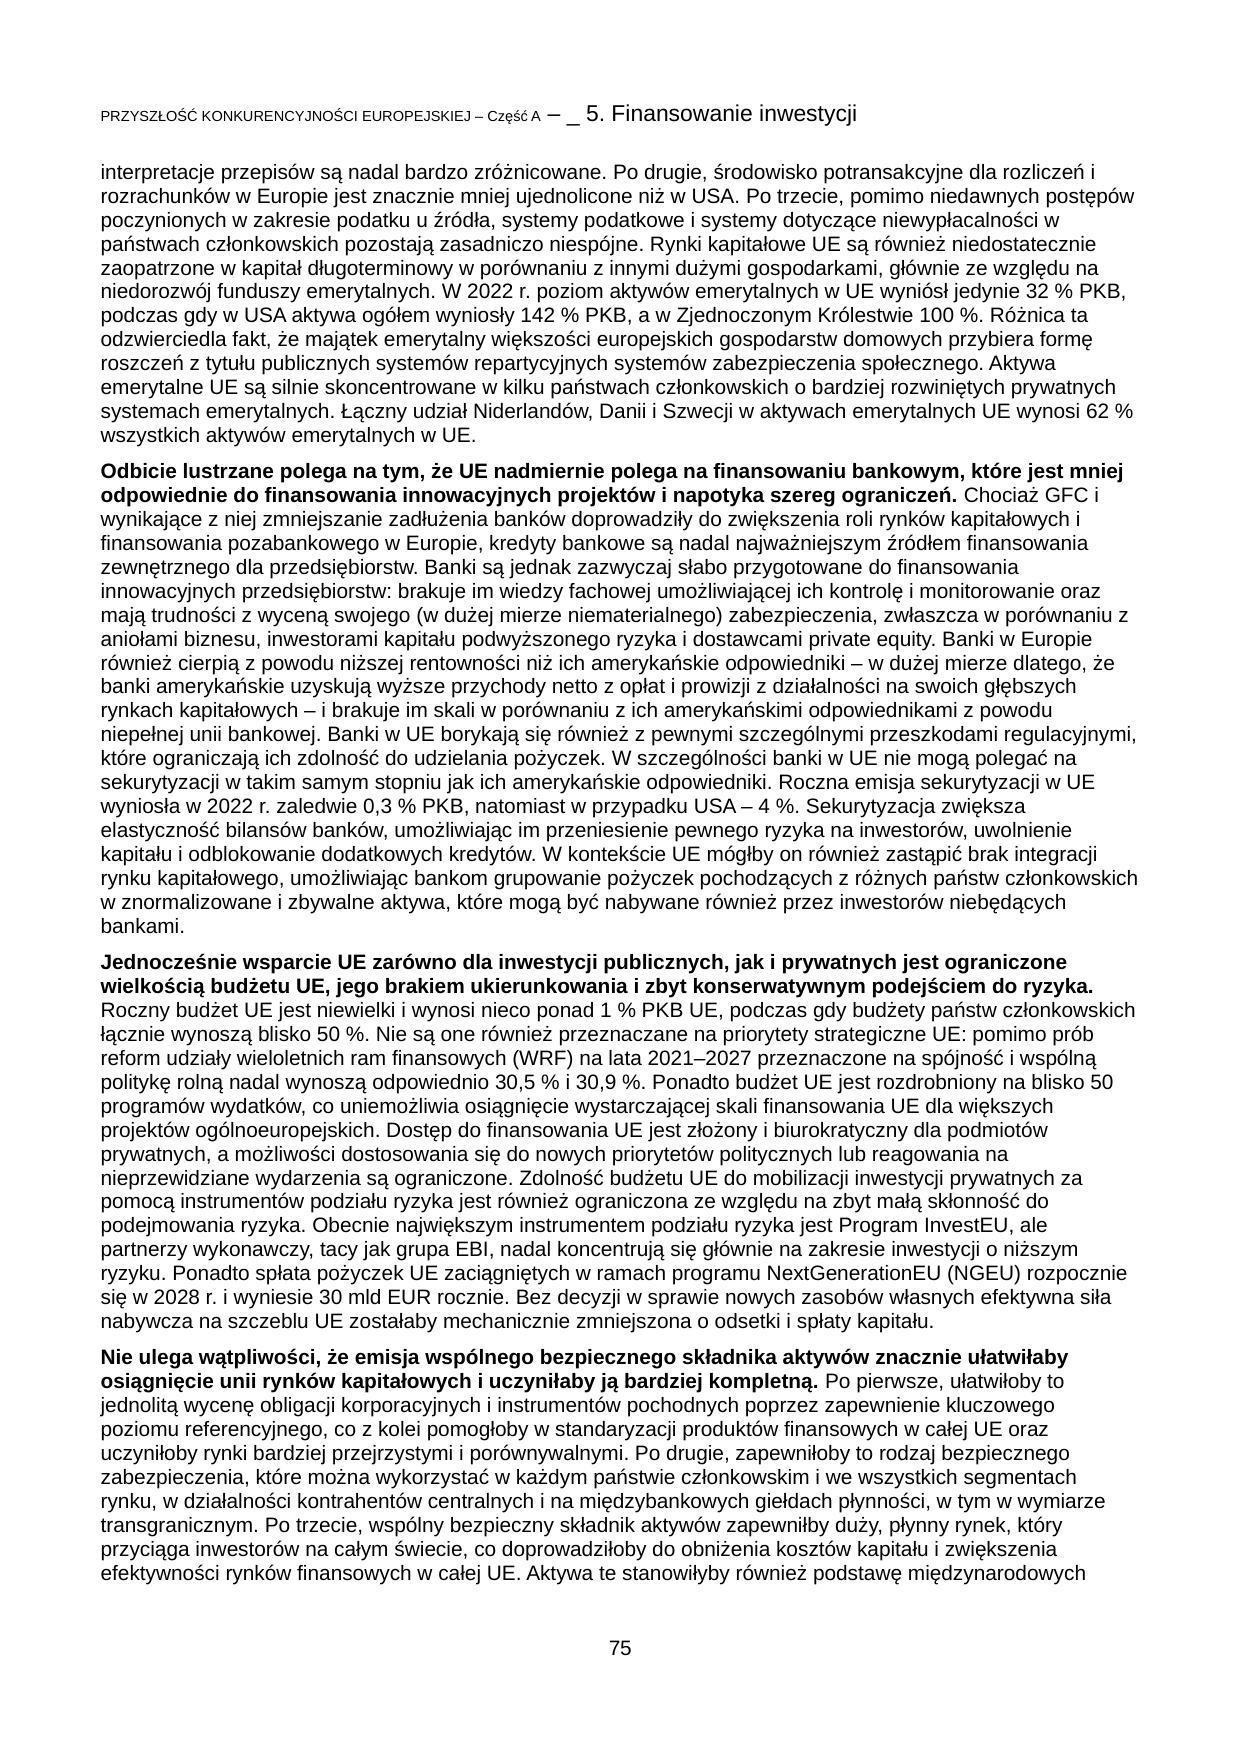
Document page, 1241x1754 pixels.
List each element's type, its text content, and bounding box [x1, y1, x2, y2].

text Jednocześnie wsparcie UE zarówno dla inwestycji publicznych, jak i prywatnych jest ograniczone wielkością budżetu UE, jego brakiem ukierunkowania i zbyt konserwatywnym podejściem do ryzyka. Roczny budżet UE jest niewielki i wynosi nieco ponad 1 % PKB UE, podczas gdy budżety państw członkowskich łącznie wynoszą blisko 50 %. Nie są one również przeznaczane na priorytety strategiczne UE: pomimo prób reform udziały wieloletnich ram finansowych (WRF) na lata 2021–2027 przeznaczone na spójność i wspólną politykę rolną nadal wynoszą odpowiednio 30,5 % i 30,9 %. Ponadto budżet UE jest rozdrobniony na blisko 50 programów wydatków, co uniemożliwia osiągnięcie wystarczającej skali finansowania UE dla większych projektów ogólnoeuropejskich. Dostęp do finansowania UE jest złożony i biurokratyczny dla podmiotów prywatnych, a możliwości dostosowania się do nowych priorytetów politycznych lub reagowania na nieprzewidziane wydarzenia są ograniczone. Zdolność budżetu UE do mobilizacji inwestycji prywatnych za pomocą instrumentów podziału ryzyka jest również ograniczona ze względu na zbyt małą skłonność do podejmowania ryzyka. Obecnie największym instrumentem podziału ryzyka jest Program InvestEU, ale partnerzy wykonawczy, tacy jak grupa EBI, nadal koncentrują się głównie na zakresie inwestycji o niższym ryzyku. Ponadto spłata pożyczek UE zaciągniętych w ramach programu NextGenerationEU (NGEU) rozpocznie się w 2028 r. i wyniesie 30 mld EUR rocznie. Bez decyzji w sprawie nowych zasobów własnych efektywna siła nabywcza na szczeblu UE zostałaby mechanicznie zmniejszona o odsetki i spłaty kapitału. [100, 950, 1140, 1333]
text Odbicie lustrzane polega na tym, że UE nadmiernie polega na finansowaniu bankowym, które jest mniej odpowiednie do finansowania innowacyjnych projektów i napotyka szereg ograniczeń. Chociaż GFC i wynikające z niej zmniejszanie zadłużenia banków doprowadziły do zwiększenia roli rynków kapitałowych i finansowania pozabankowego w Europie, kredyty bankowe są nadal najważniejszym źródłem finansowania zewnętrznego dla przedsiębiorstw. Banki są jednak zazwyczaj słabo przygotowane do finansowania innowacyjnych przedsiębiorstw: brakuje im wiedzy fachowej umożliwiającej ich kontrolę i monitorowanie oraz mają trudności z wyceną swojego (w dużej mierze niematerialnego) zabezpieczenia, zwłaszcza w porównaniu z aniołami biznesu, inwestorami kapitału podwyższonego ryzyka i dostawcami private equity. Banki w Europie również cierpią z powodu niższej rentowności niż ich amerykańskie odpowiedniki – w dużej mierze dlatego, że banki amerykańskie uzyskują wyższe przychody netto z opłat i prowizji z działalności na swoich głębszych rynkach kapitałowych – i brakuje im skali w porównaniu z ich amerykańskimi odpowiednikami z powodu niepełnej unii bankowej. Banki w UE borykają się również z pewnymi szczególnymi przeszkodami regulacyjnymi, które ograniczają ich zdolność do udzielania pożyczek. W szczególności banki w UE nie mogą polegać na sekurytyzacji w takim samym stopniu jak ich amerykańskie odpowiedniki. Roczna emisja sekurytyzacji w UE wyniosła w 2022 r. zaledwie 0,3 % PKB, natomiast w przypadku USA – 4 %. Sekurytyzacja zwiększa elastyczność bilansów banków, umożliwiając im przeniesienie pewnego ryzyka na inwestorów, uwolnienie kapitału i odblokowanie dodatkowych kredytów. W kontekście UE mógłby on również zastąpić brak integracji rynku kapitałowego, umożliwiając bankom grupowanie pożyczek pochodzących z różnych państw członkowskich w znormalizowane i zbywalne aktywa, które mogą być nabywane również przez inwestorów niebędących bankami. [100, 459, 1140, 938]
text Nie ulega wątpliwości, że emisja wspólnego bezpiecznego składnika aktywów znacznie ułatwiłaby osiągnięcie unii rynków kapitałowych i uczyniłaby ją bardziej kompletną. Po pierwsze, ułatwiłoby to jednolitą wycenę obligacji korporacyjnych i instrumentów pochodnych poprzez zapewnienie kluczowego poziomu referencyjnego, co z kolei pomogłoby w standaryzacji produktów finansowych w całej UE oraz uczyniłoby rynki bardziej przejrzystymi i porównywalnymi. Po drugie, zapewniłoby to rodzaj bezpiecznego zabezpieczenia, które można wykorzystać w każdym państwie członkowskim i we wszystkich segmentach rynku, w działalności kontrahentów centralnych i na międzybankowych giełdach płynności, w tym w wymiarze transgranicznym. Po trzecie, wspólny bezpieczny składnik aktywów zapewniłby duży, płynny rynek, który przyciąga inwestorów na całym świecie, co doprowadziłoby do obniżenia kosztów kapitału i zwiększenia efektywności rynków finansowych w całej UE. Aktywa te stanowiłyby również podstawę międzynarodowych [100, 1345, 1140, 1584]
text interpretacje przepisów są nadal bardzo zróżnicowane. Po drugie, środowisko potransakcyjne dla rozliczeń i rozrachunków w Europie jest znacznie mniej ujednolicone niż w USA. Po trzecie, pomimo niedawnych postępów poczynionych w zakresie podatku u źródła, systemy podatkowe i systemy dotyczące niewypłacalności w państwach członkowskich pozostają zasadniczo niespójne. Rynki kapitałowe UE są również niedostatecznie zaopatrzone w kapitał długoterminowy w porównaniu z innymi dużymi gospodarkami, głównie ze względu na niedorozwój funduszy emerytalnych. W 2022 r. poziom aktywów emerytalnych w UE wyniósł jedynie 32 % PKB, podczas gdy w USA aktywa ogółem wyniosły 142 % PKB, a w Zjednoczonym Królestwie 100 %. Różnica ta odzwierciedla fakt, że majątek emerytalny większości europejskich gospodarstw domowych przybiera formę roszczeń z tytułu publicznych systemów repartycyjnych systemów zabezpieczenia społecznego. Aktywa emerytalne UE są silnie skoncentrowane w kilku państwach członkowskich o bardziej rozwiniętych prywatnych systemach emerytalnych. Łączny udział Niderlandów, Danii i Szwecji w aktywach emerytalnych UE wynosi 62 % wszystkich aktywów emerytalnych w UE. [100, 159, 1140, 447]
